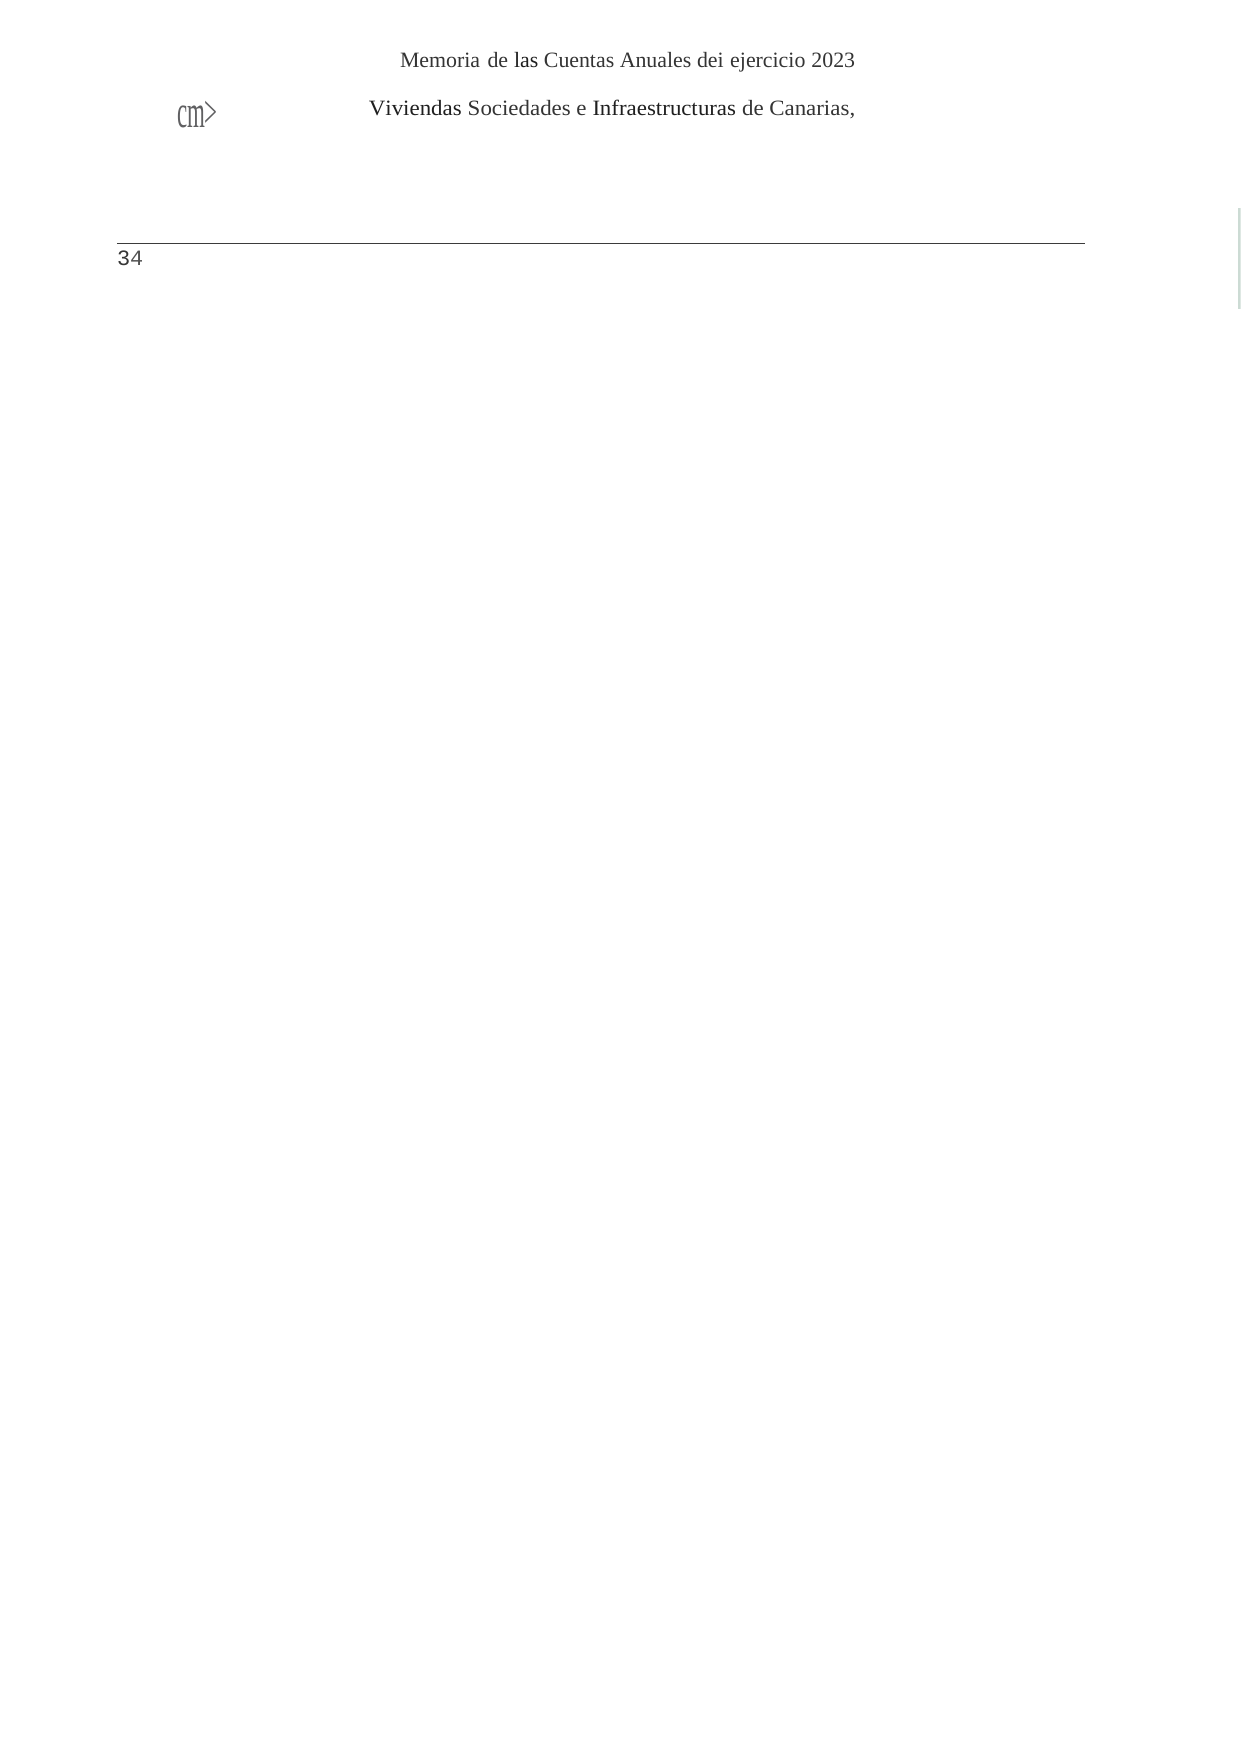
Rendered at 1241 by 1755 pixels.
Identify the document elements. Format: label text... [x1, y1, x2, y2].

text [117, 223, 346, 243]
text 34 [117, 244, 346, 272]
